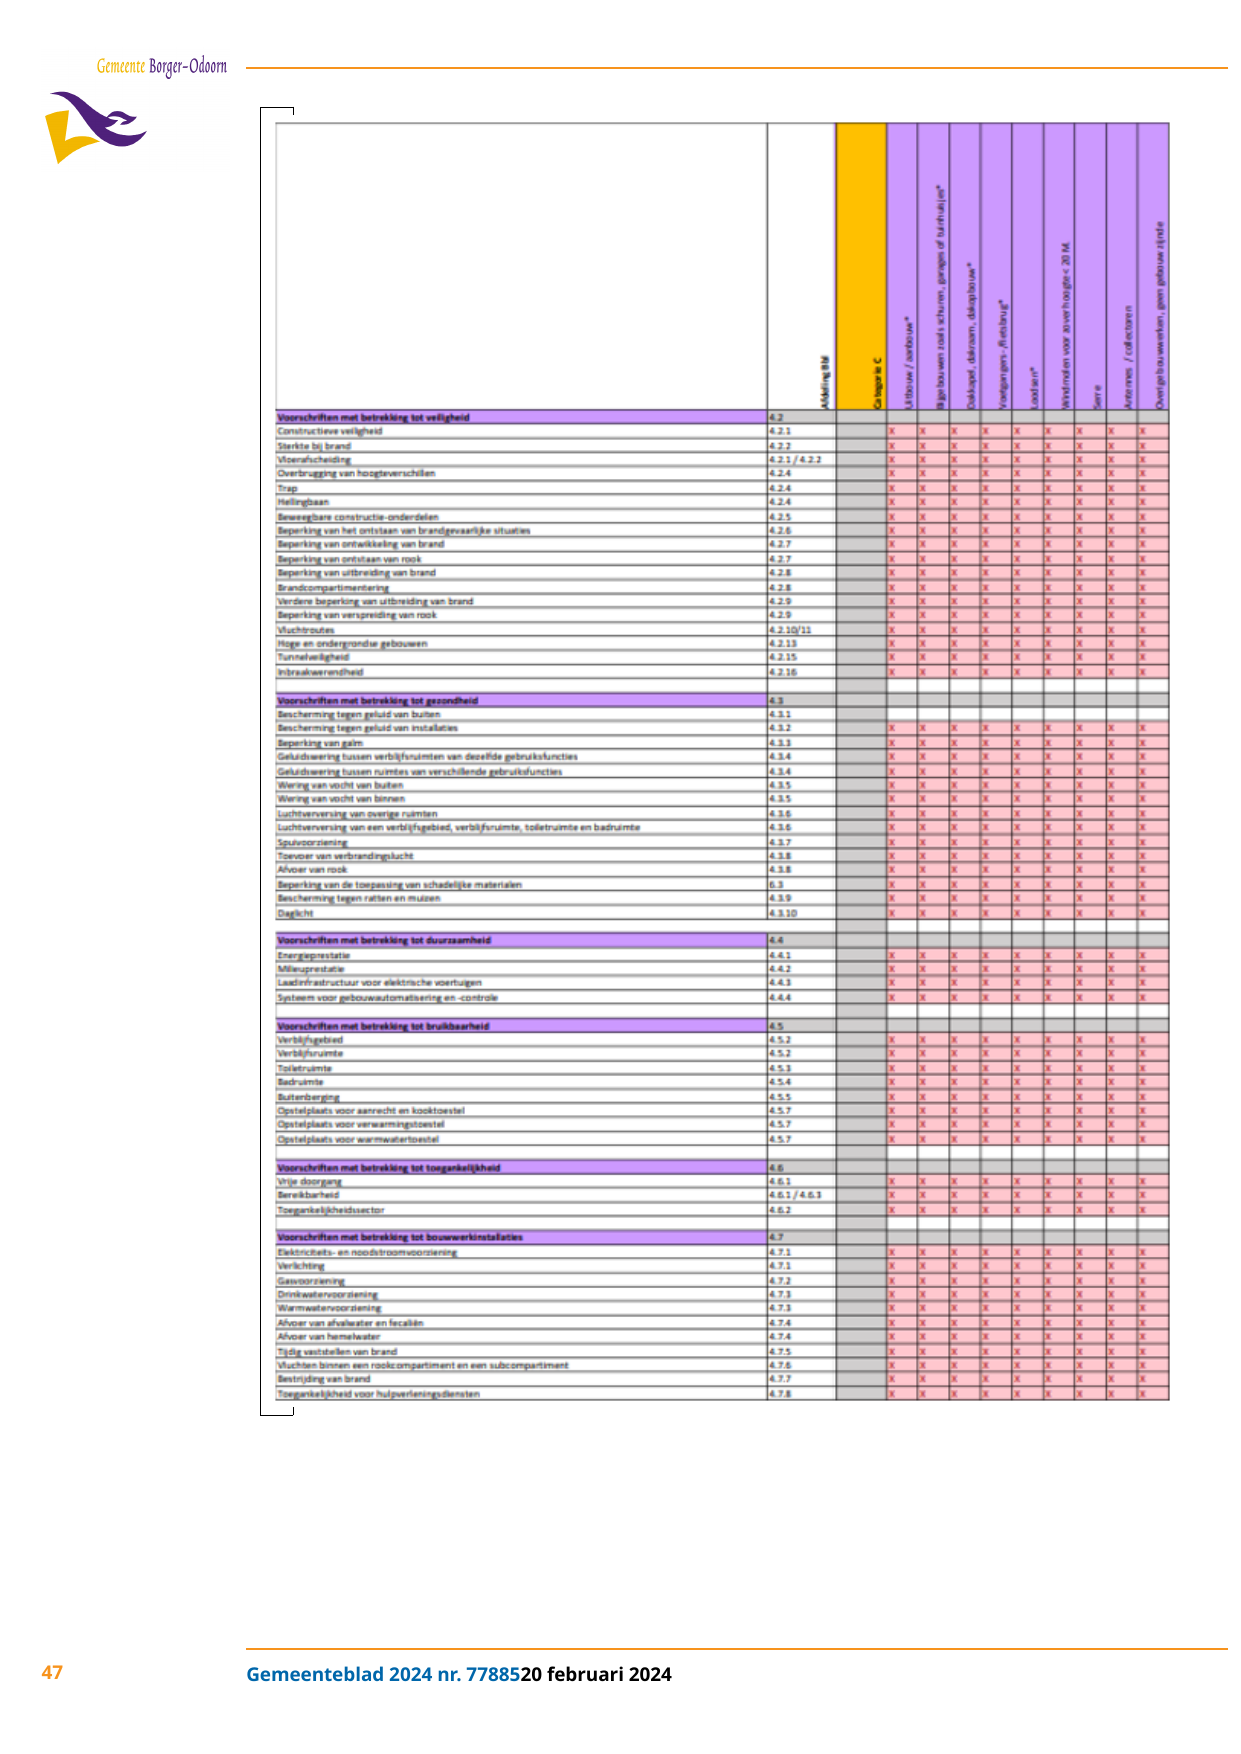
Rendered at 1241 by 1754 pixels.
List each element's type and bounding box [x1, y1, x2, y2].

picture [41, 47, 231, 172]
picture [268, 115, 1173, 1407]
